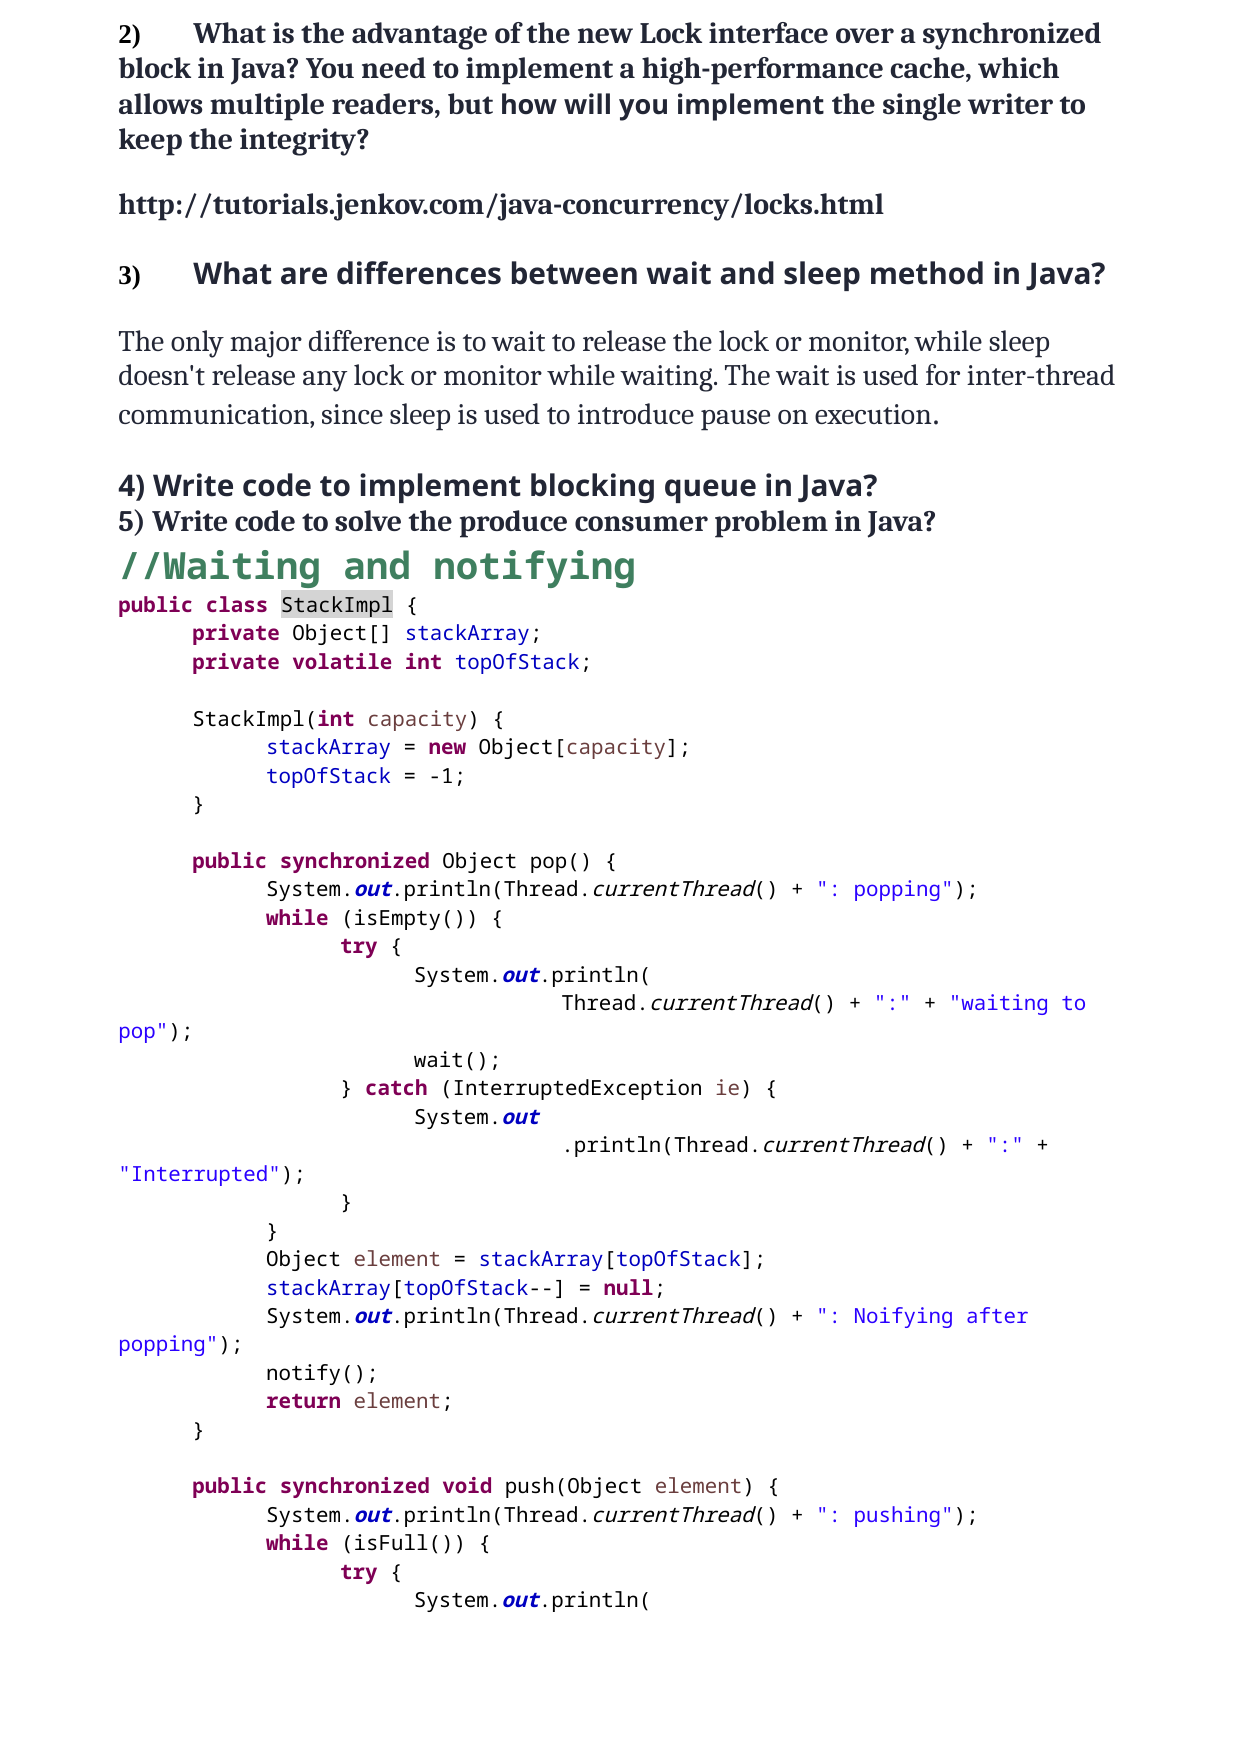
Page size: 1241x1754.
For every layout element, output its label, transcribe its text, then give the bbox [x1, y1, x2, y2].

list What are differences between wait and sleep method in Java? [118, 253, 1122, 293]
text Object element = stackArray[topOfStack]; [118, 1244, 1122, 1273]
text while (isEmpty()) { [118, 903, 1122, 931]
text public synchronized Object pop() { [118, 846, 1122, 874]
text public synchronized void push(Object element) { [118, 1472, 1122, 1500]
text while (isFull()) { [118, 1528, 1122, 1557]
text http://tutorials.jenkov.com/java-concurrency/locks.html [118, 188, 1122, 222]
text try { [118, 931, 1122, 960]
text System.out.println(Thread.currentThread() + ": Noifying after popping"); [118, 1301, 1122, 1358]
text } catch (InterruptedException ie) { [118, 1073, 1122, 1102]
text System.out.println(Thread.currentThread() + ": pushing"); [118, 1500, 1122, 1528]
text System.out.println( [118, 1585, 1122, 1614]
text } [118, 1187, 1122, 1216]
text System.out [118, 1102, 1122, 1130]
text wait(); [118, 1045, 1122, 1073]
text private volatile int topOfStack; [118, 647, 1122, 675]
text StackImpl(int capacity) { [118, 704, 1122, 732]
text try { [118, 1557, 1122, 1585]
text public class StackImpl { [118, 590, 1122, 618]
list What is the advantage of the new Lock interface over a synchronized block in Java? You need to implement a high-performance cache, which allows multiple readers, but how will you implement the single writer to keep the integrity? [118, 17, 1122, 157]
text Thread.currentThread() + ":" + "waiting to pop"); [118, 988, 1122, 1045]
text stackArray = new Object[capacity]; [118, 732, 1122, 761]
text System.out.println( [118, 960, 1122, 988]
text } [118, 1216, 1122, 1244]
text } [118, 1415, 1122, 1443]
text private Object[] stackArray; [118, 618, 1122, 647]
text notify(); [118, 1358, 1122, 1386]
text topOfStack = -1; [118, 761, 1122, 789]
text //Waiting and notifying [118, 539, 1122, 590]
text } [118, 789, 1122, 818]
text .println(Thread.currentThread() + ":" + "Interrupted"); [118, 1130, 1122, 1187]
text System.out.println(Thread.currentThread() + ": popping"); [118, 874, 1122, 903]
text 5) Write code to solve the produce consumer problem in Java? [118, 505, 1122, 539]
text The only major difference is to wait to release the lock or monitor, while sleep doesn't release any lock or monitor while waiting. The wait is used for inter-thread communication, since sleep is used to introduce pause on execution. [118, 324, 1122, 433]
text stackArray[topOfStack--] = null; [118, 1273, 1122, 1301]
text return element; [118, 1386, 1122, 1415]
text 4) Write code to implement blocking queue in Java? [118, 464, 1122, 505]
